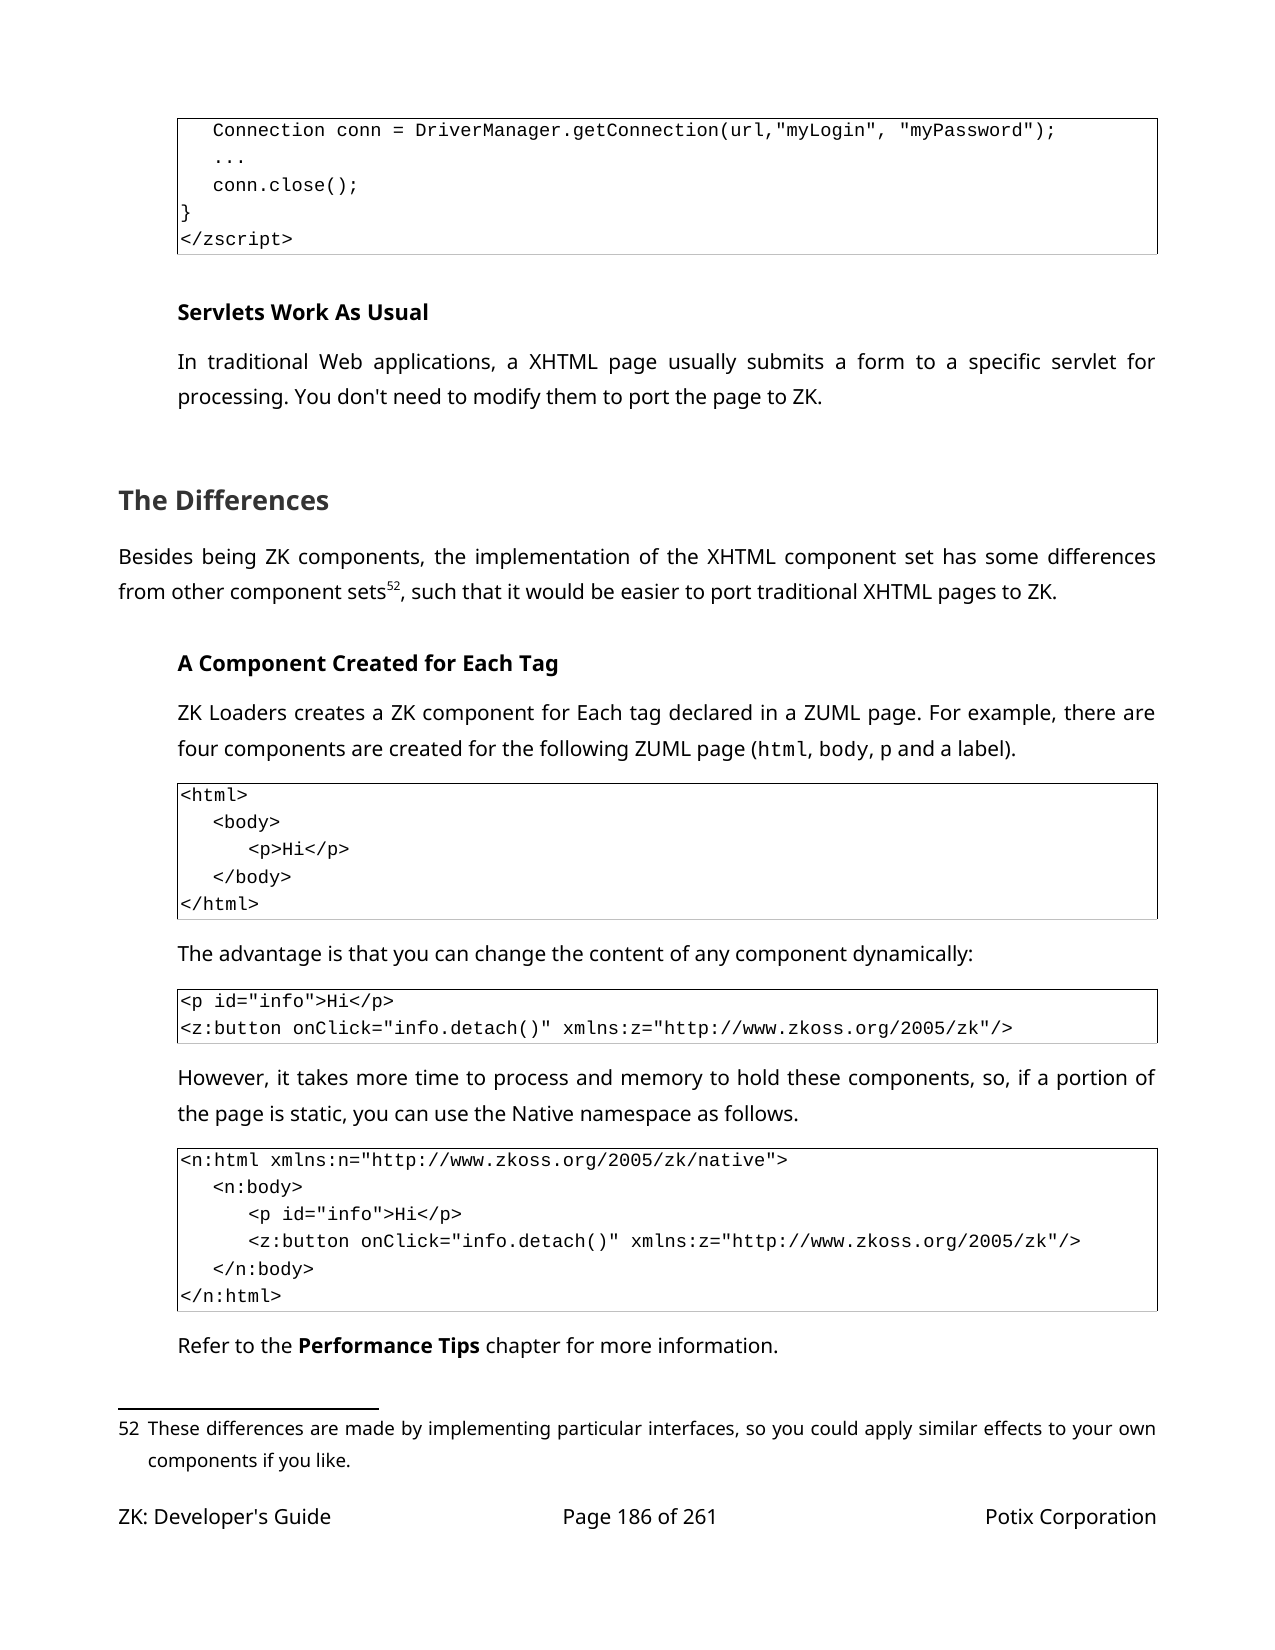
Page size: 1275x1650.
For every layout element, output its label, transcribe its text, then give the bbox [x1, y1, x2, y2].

text <z:button onClick="info.detach()" xmlns:z="http://www.zkoss.org/2005/zk"/> [178, 1016, 1157, 1043]
subtitle The Differences [118, 482, 1157, 518]
text <z:button onClick="info.detach()" xmlns:z="http://www.zkoss.org/2005/zk"/> [178, 1229, 1157, 1253]
text <p id="info">Hi</p> [178, 990, 1157, 1013]
text <p id="info">Hi</p> [178, 1202, 1157, 1226]
text <p>Hi</p> [178, 837, 1157, 862]
text The advantage is that you can change the content of any component dynamically: [177, 939, 1157, 968]
text In traditional Web applications, a XHTML page usually submits a form to a specific servlet for processing. You don't need to modify them to port the page to ZK. [177, 347, 1157, 411]
text } [178, 200, 1157, 224]
text Refer to the Performance Tips chapter for more information. [177, 1331, 1157, 1360]
subtitle A Component Created for Each Tag [177, 648, 1157, 678]
text ZK Loaders creates a ZK component for Each tag declared in a ZUML page. For example, there are four components are created for the following ZUML page (html, body, p and a label). [177, 698, 1157, 762]
text These differences are made by implementing particular interfaces, so you could apply similar effects to your own components if you like. [118, 1416, 1157, 1473]
text </n:body> [178, 1256, 1157, 1281]
text <html> [178, 784, 1157, 807]
subtitle Servlets Work As Usual [177, 297, 1157, 327]
text Besides being ZK components, the implementation of the XHTML component set has some differences from other component sets, such that it would be easier to port traditional XHTML pages to ZK. [118, 542, 1157, 605]
text conn.close(); [178, 172, 1157, 197]
text </n:html> [178, 1283, 1157, 1311]
text <n:body> [178, 1175, 1157, 1199]
text ... [178, 145, 1157, 169]
text Connection conn = DriverManager.getConnection(url,"myLogin", "myPassword"); [178, 119, 1157, 142]
text <n:html xmlns:n="http://www.zkoss.org/2005/zk/native"> [178, 1149, 1157, 1172]
text <body> [178, 810, 1157, 834]
text </zscript> [178, 227, 1157, 254]
text </body> [178, 864, 1157, 889]
text However, it takes more time to process and memory to hold these components, so, if a portion of the page is static, you can use the Native namespace as follows. [177, 1063, 1157, 1127]
text </html> [178, 892, 1157, 919]
